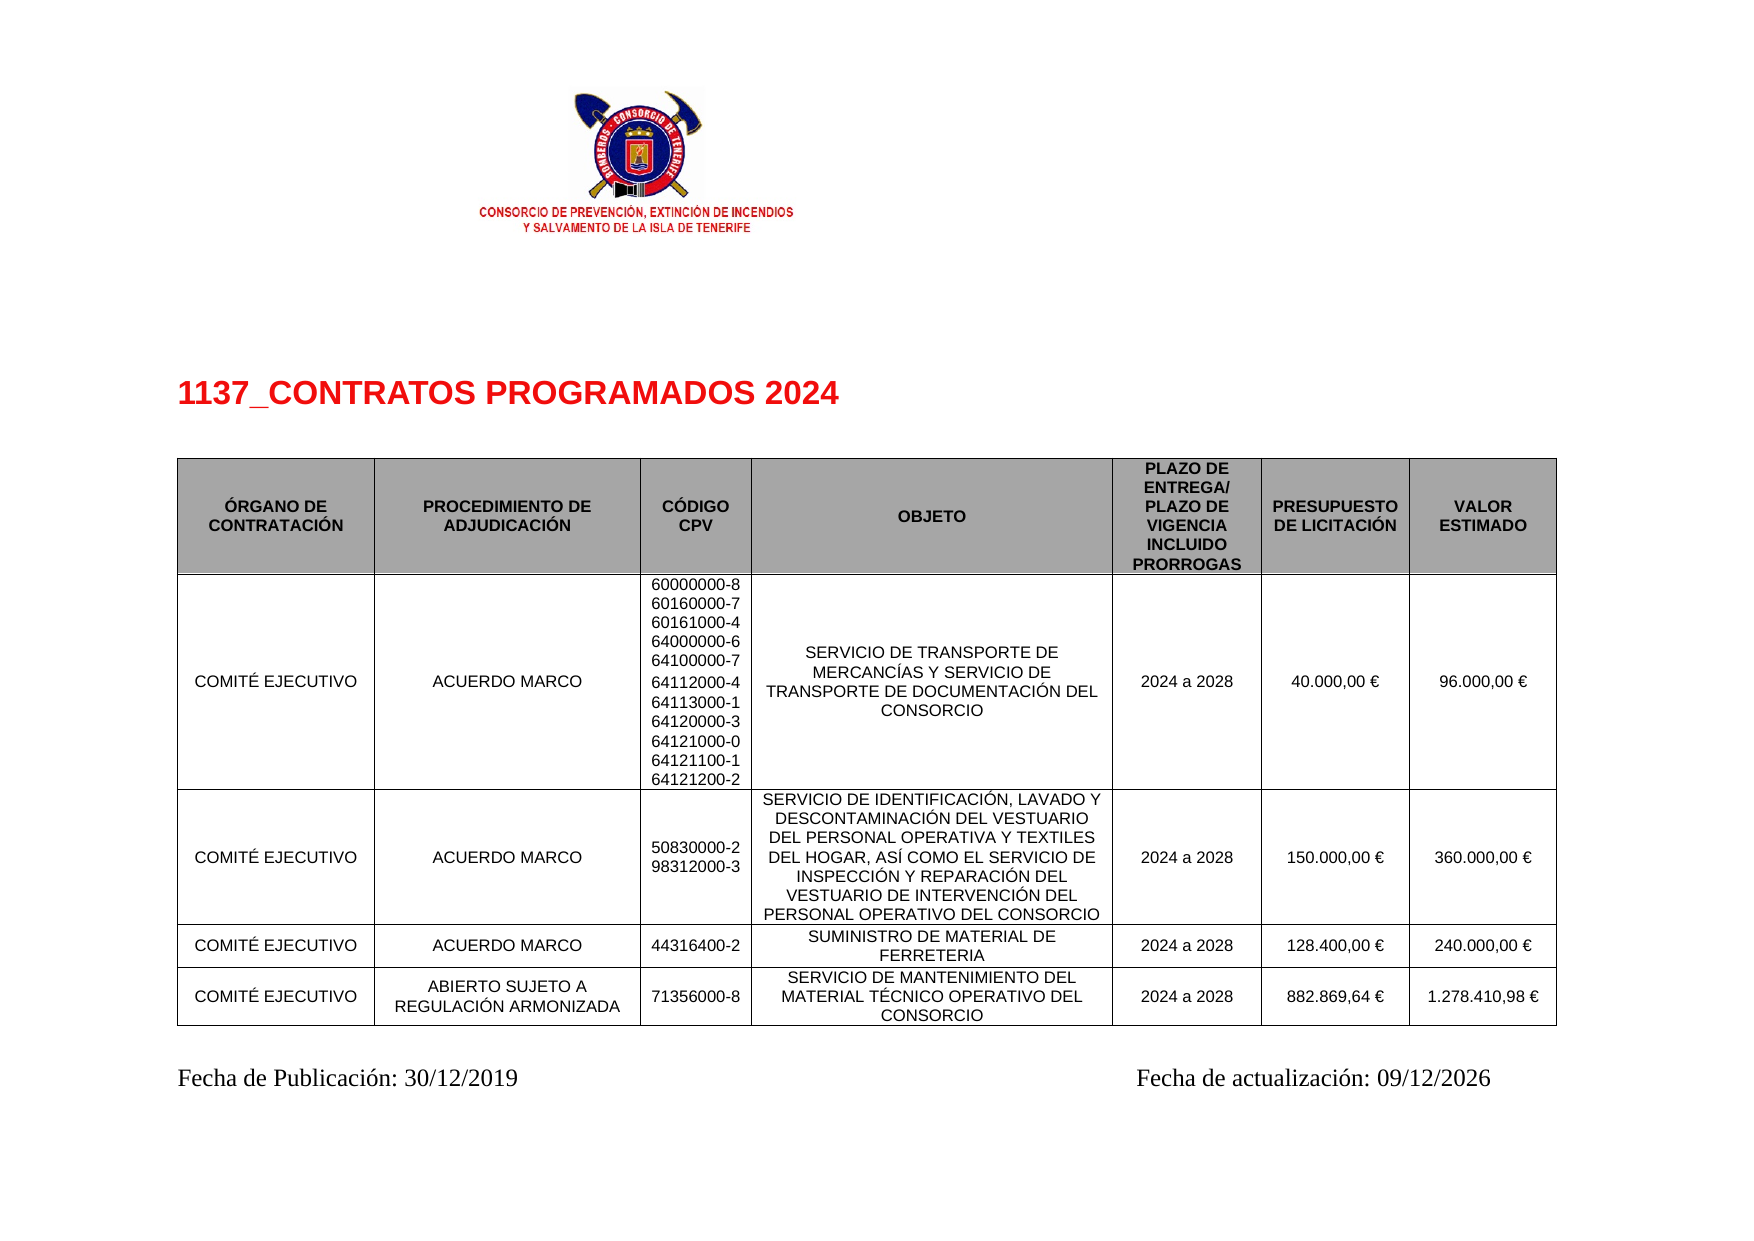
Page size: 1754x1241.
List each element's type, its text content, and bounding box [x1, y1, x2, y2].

table_cell SERVICIO DE IDENTIFICACIÓN, LAVADO Y DESCONTAMINACIÓN DEL VESTUARIO DEL PERSONAL OPERATIVA Y TEXTILES DEL HOGAR, ASÍ COMO EL SERVICIO DE INSPECCIÓN Y REPARACIÓN DEL VESTUARIO DE INTERVENCIÓN DEL PERSONAL OPERATIVO DEL CONSORCIO [752, 790, 1112, 924]
table_cell 240.000,00 € [1410, 925, 1556, 967]
table_cell 2024 a 2028 [1113, 968, 1261, 1025]
table_cell 150.000,00 € [1262, 790, 1409, 924]
table_header ÓRGANO DE CONTRATACIÓN [178, 459, 374, 573]
table_header PRESUPUESTO DE LICITACIÓN [1262, 459, 1409, 573]
table_cell 50830000-2 98312000-3 [641, 790, 751, 924]
table_header PROCEDIMIENTO DE ADJUDICACIÓN [375, 459, 640, 573]
table_cell 96.000,00 € [1410, 575, 1556, 789]
table_header PLAZO DE ENTREGA/ PLAZO DE VIGENCIA INCLUIDO PRORROGAS [1113, 459, 1261, 573]
table_cell 60000000-8 60160000-7 60161000-4 64000000-6 64100000-7 64112000-4 64113000-1 64120000-3 64121000-0 64121100-1 64121200-2 [641, 575, 751, 789]
table_cell ACUERDO MARCO [375, 575, 640, 789]
table_header CÓDIGO CPV [641, 459, 751, 573]
table_cell ACUERDO MARCO [375, 790, 640, 924]
table_cell ABIERTO SUJETO A REGULACIÓN ARMONIZADA [375, 968, 640, 1025]
subtitle 1137_CONTRATOS PROGRAMADOS 2024 [177, 373, 1577, 412]
table_header OBJETO [752, 459, 1112, 573]
table_cell 2024 a 2028 [1113, 925, 1261, 967]
table_cell SERVICIO DE TRANSPORTE DE MERCANCÍAS Y SERVICIO DE TRANSPORTE DE DOCUMENTACIÓN DEL CONSORCIO [752, 575, 1112, 789]
table_cell 360.000,00 € [1410, 790, 1556, 924]
table_cell 128.400,00 € [1262, 925, 1409, 967]
table_cell COMITÉ EJECUTIVO [178, 925, 374, 967]
table_cell COMITÉ EJECUTIVO [178, 790, 374, 924]
table_cell SUMINISTRO DE MATERIAL DE FERRETERIA [752, 925, 1112, 967]
table_cell COMITÉ EJECUTIVO [178, 968, 374, 1025]
table_cell 2024 a 2028 [1113, 575, 1261, 789]
table_cell ACUERDO MARCO [375, 925, 640, 967]
table_cell COMITÉ EJECUTIVO [178, 575, 374, 789]
table_cell 44316400-2 [641, 925, 751, 967]
table_cell 1.278.410,98 € [1410, 968, 1556, 1025]
table_cell 882.869,64 € [1262, 968, 1409, 1025]
table_cell 40.000,00 € [1262, 575, 1409, 789]
table_cell SERVICIO DE MANTENIMIENTO DEL MATERIAL TÉCNICO OPERATIVO DEL CONSORCIO [752, 968, 1112, 1025]
table_header VALOR ESTIMADO [1410, 459, 1556, 573]
table_cell 71356000-8 [641, 968, 751, 1025]
table_cell 2024 a 2028 [1113, 790, 1261, 924]
